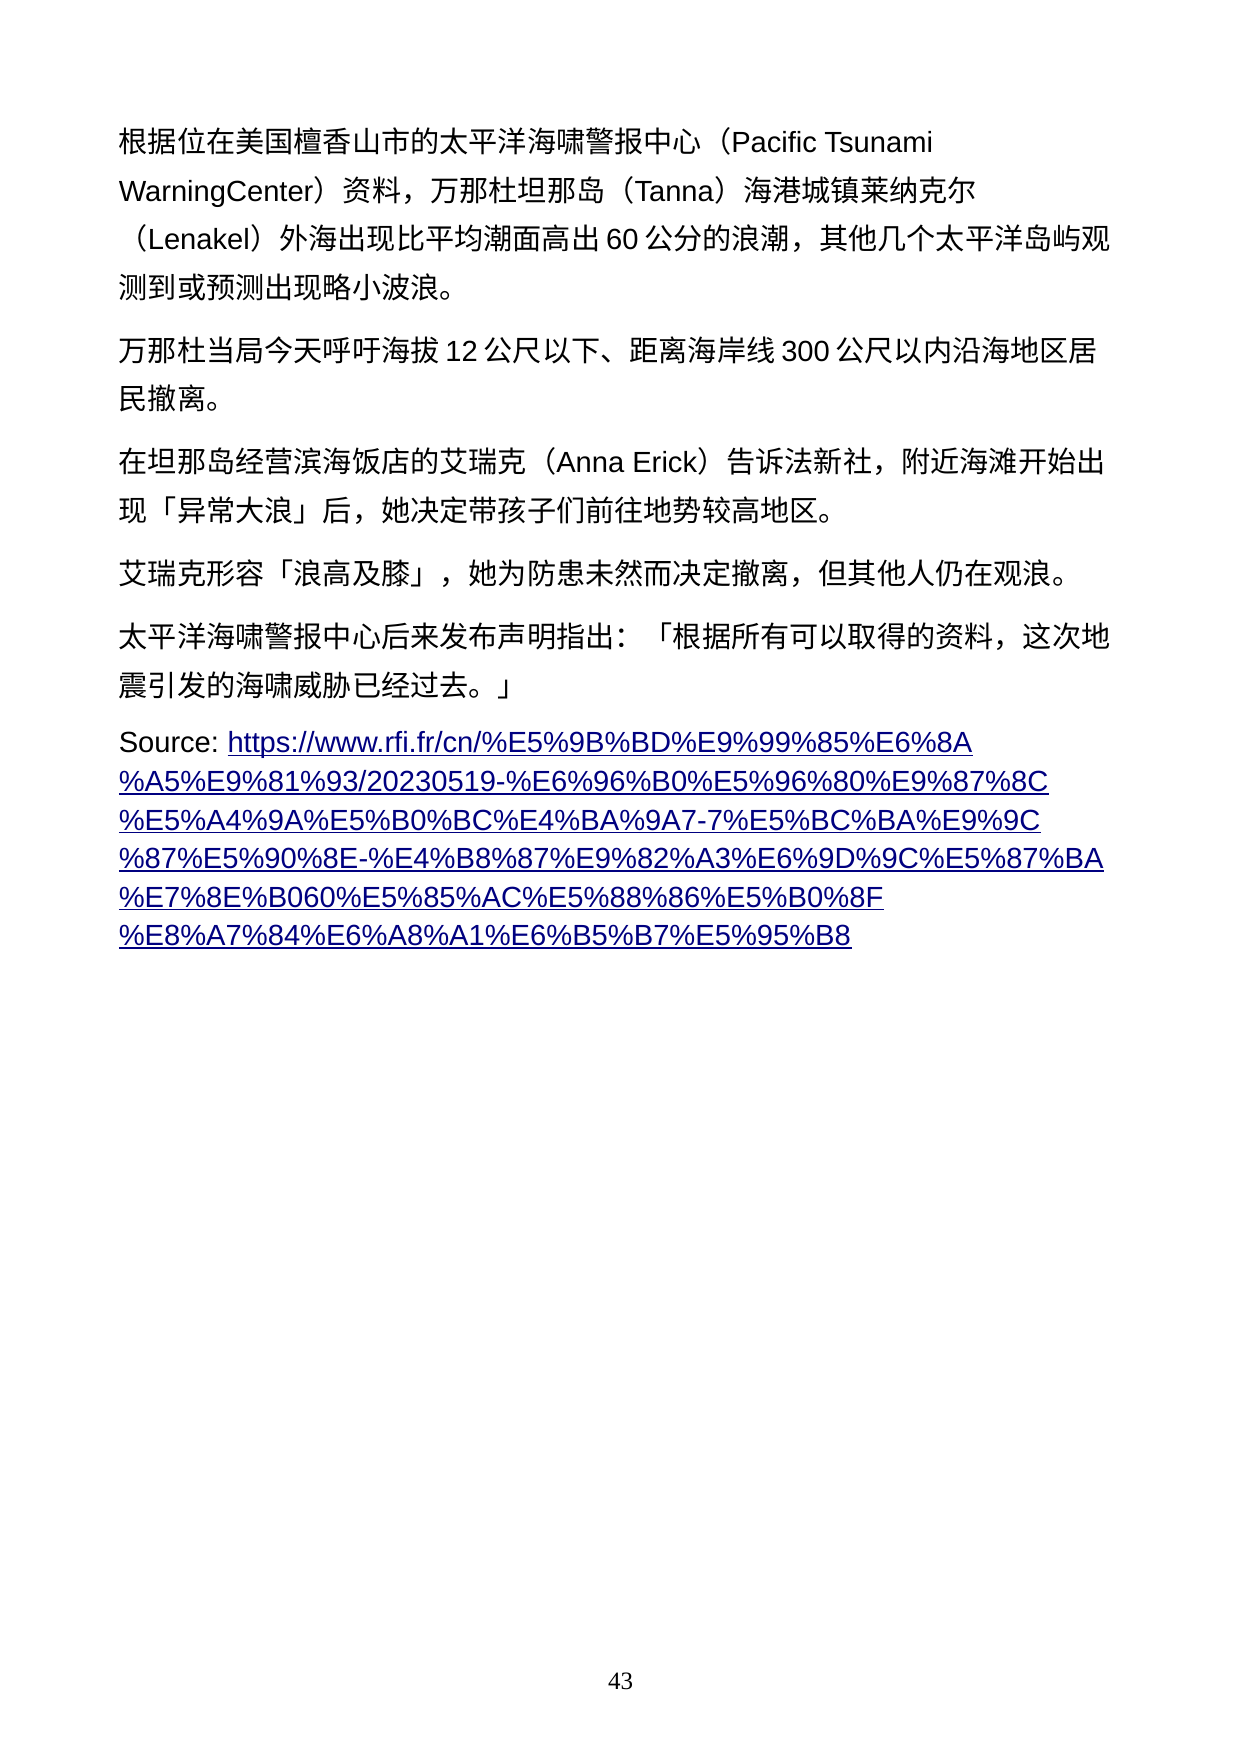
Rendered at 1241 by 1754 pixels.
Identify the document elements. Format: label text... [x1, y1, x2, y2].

text 在坦那岛经营滨海饭店的艾瑞克（Anna Erick）告诉法新社，附近海滩开始出现「异常大浪」后，她决定带孩子们前往地势较高地区。 [118, 439, 1122, 530]
text 太平洋海啸警报中心后来发布声明指出：「根据所有可以取得的资料，这次地震引发的海啸威胁已经过去。」 [118, 614, 1122, 704]
text 艾瑞克形容「浪高及膝」，她为防患未然而决定撤离，但其他人仍在观浪。 [118, 551, 1122, 593]
text 根据位在美国檀香山市的太平洋海啸警报中心（Pacific Tsunami WarningCenter）资料，万那杜坦那岛（Tanna）海港城镇莱纳克尔（Lenakel）外海出现比平均潮面高出60公分的浪潮，其他几个太平洋岛屿观测到或预测出现略小波浪。 [118, 118, 1122, 306]
text Source: https://www.rfi.fr/cn/%E5%9B%BD%E9%99%85%E6%8A%A5%E9%81%93/20230519-%E6%96%B0%E5%96%80%E9%87%8C%E5%A4%9A%E5%B0%BC%E4%BA%9A7-7%E5%BC%BA%E9%9C%87%E5%90%8E-%E4%B8%87%E9%82%A3%E6%9D%9C%E5%87%BA%E7%8E%B060%E5%85%AC%E5%88%86%E5%B0%8F%E8%A7%84%E6%A8%A1%E6%B5%B7%E5%95%B8 [118, 725, 1122, 952]
text 万那杜当局今天呼吁海拔12公尺以下、距离海岸线300公尺以内沿海地区居民撤离。 [118, 327, 1122, 418]
